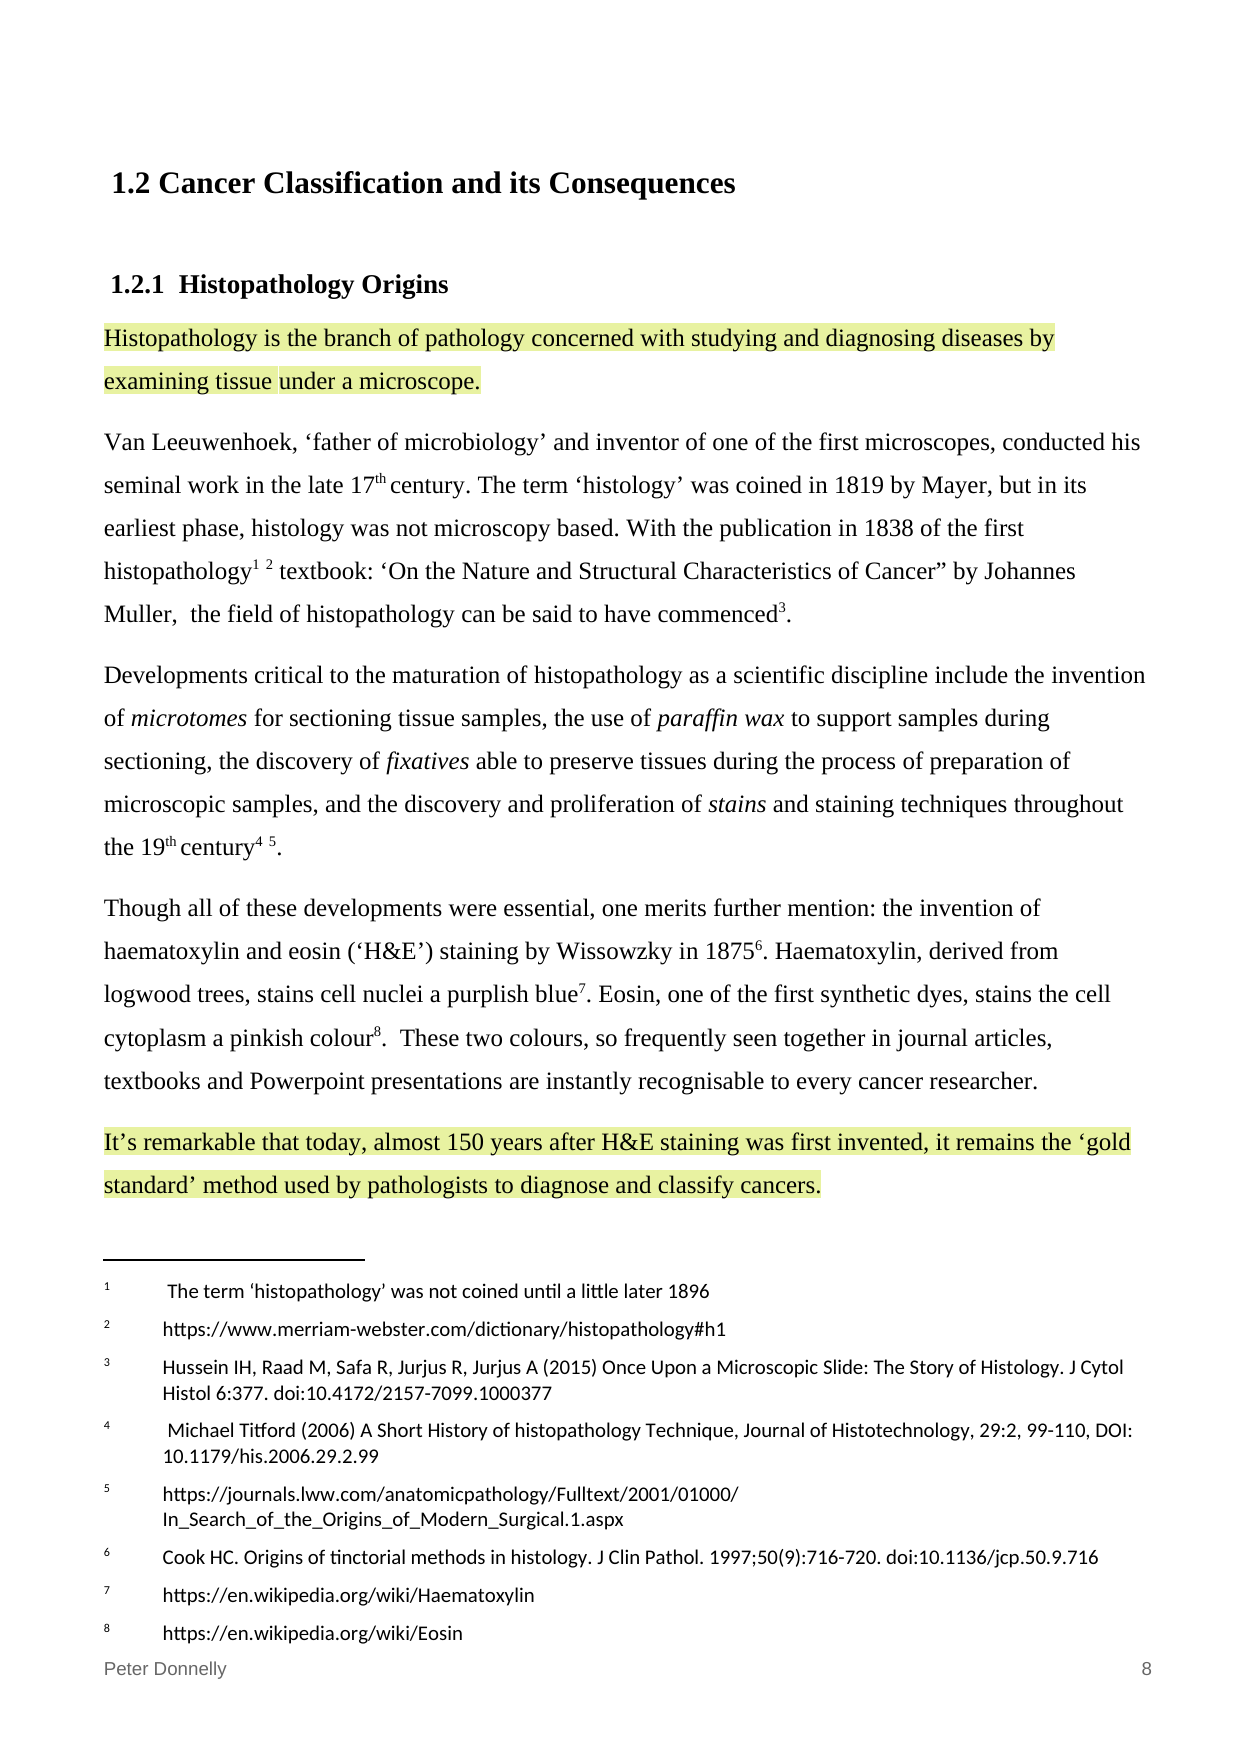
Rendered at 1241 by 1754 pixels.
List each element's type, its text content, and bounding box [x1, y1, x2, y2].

subtitle Cancer Classification and its Consequences [103, 164, 1146, 200]
text It’s remarkable that today, almost 150 years after H&E staining was first invented, it remains the ‘gold standard’ method used by pathologists to diagnose and classify cancers. [103, 1127, 1146, 1198]
text Hussein IH, Raad M, Safa R, Jurjus R, Jurjus A (2015) Once Upon a Microscopic Slide: The Story of Histology. J Cytol Histol 6:377. doi:10.4172/2157-7099.1000377 [103, 1354, 1146, 1405]
text Developments critical to the maturation of histopathology as a scientific discipline include the invention of microtomes for sectioning tissue samples, the use of paraffin wax to support samples during sectioning, the discovery of fixatives able to preserve tissues during the process of preparation of microscopic samples, and the discovery and proliferation of stains and staining techniques throughout the 19th century . [103, 660, 1146, 861]
text https://www.merriam-webster.com/dictionary/histopathology#h1 [103, 1316, 1146, 1342]
subtitle Histopathology Origins [103, 268, 1146, 299]
text https://en.wikipedia.org/wiki/Eosin [103, 1620, 1146, 1646]
text Histopathology is the branch of pathology concerned with studying and diagnosing diseases by examining tissue under a microscope. [103, 323, 1146, 394]
text Cook HC. Origins of tinctorial methods in histology. J Clin Pathol. 1997;50(9):716-720. doi:10.1136/jcp.50.9.716 [103, 1544, 1146, 1570]
text https://en.wikipedia.org/wiki/Haematoxylin [103, 1582, 1146, 1608]
text Van Leeuwenhoek, ‘father of microbiology’ and inventor of one of the first microscopes, conducted his seminal work in the late 17th century. The term ‘histology’ was coined in 1819 by Mayer, but in its earliest phase, histology was not microscopy based. With the publication in 1838 of the first histopathology textbook: ‘On the Nature and Structural Characteristics of Cancer” by Johannes Muller, the field of histopathology can be said to have commenced. [103, 427, 1146, 628]
text https://journals.lww.com/anatomicpathology/Fulltext/2001/01000/In_Search_of_the_Origins_of_Modern_Surgical.1.aspx [103, 1481, 1146, 1532]
text Though all of these developments were essential, one merits further mention: the invention of haematoxylin and eosin (‘H&E’) staining by Wissowzky in 1875. Haematoxylin, derived from logwood trees, stains cell nuclei a purplish blue. Eosin, one of the first synthetic dyes, stains the cell cytoplasm a pinkish colour. These two colours, so frequently seen together in journal articles, textbooks and Powerpoint presentations are instantly recognisable to every cancer researcher. [103, 893, 1146, 1094]
text The term ‘histopathology’ was not coined until a little later 1896 [103, 1278, 1146, 1304]
text Michael Titford (2006) A Short History of histopathology Technique, Journal of Histotechnology, 29:2, 99-110, DOI: 10.1179/his.2006.29.2.99 [103, 1418, 1146, 1468]
